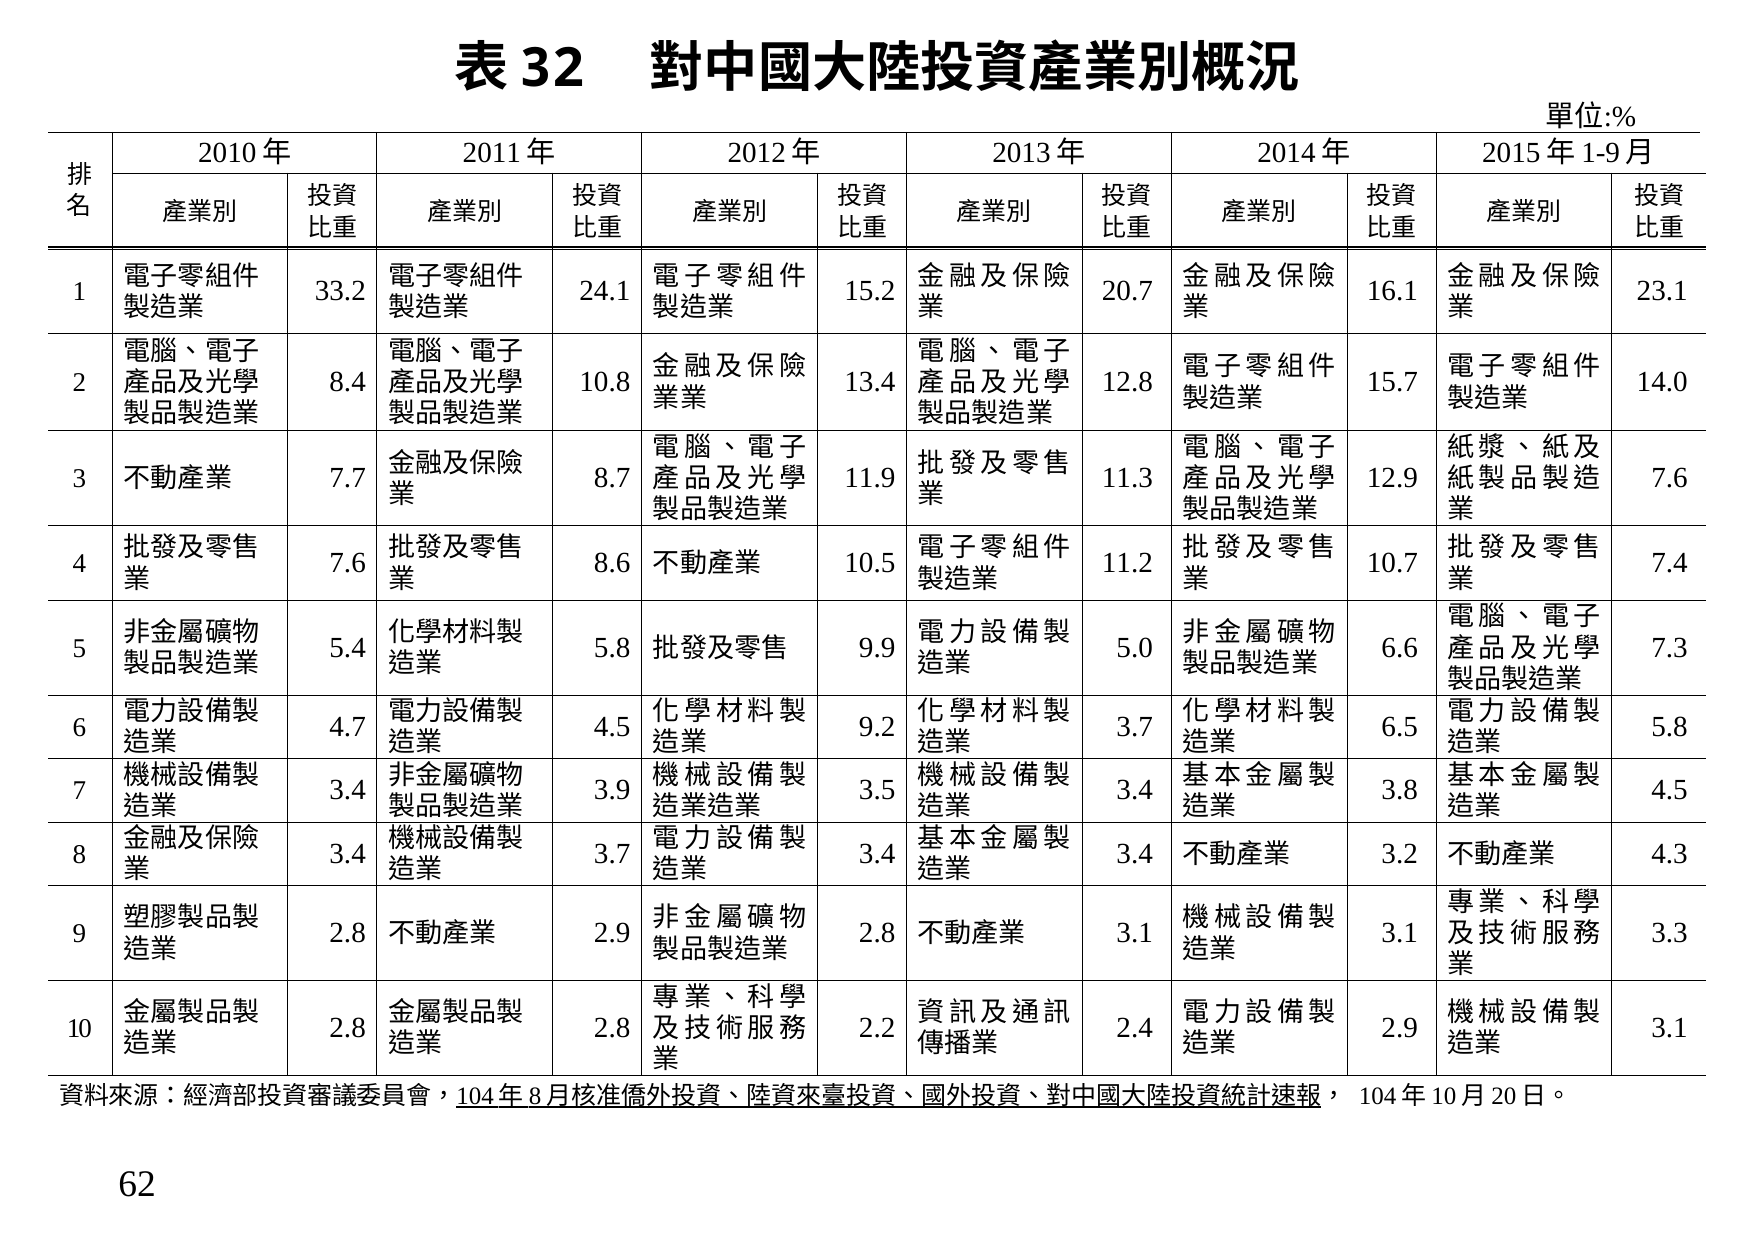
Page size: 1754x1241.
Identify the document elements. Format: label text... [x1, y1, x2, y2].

table_cell 14.0 [1612, 334, 1706, 430]
table_cell 33.2 [288, 250, 376, 333]
table_cell 產業別 [1437, 174, 1611, 246]
table_cell 金融及保險業 [1437, 250, 1611, 333]
table_cell 3.8 [1348, 759, 1436, 822]
table_cell 不動產業 [907, 886, 1082, 980]
table_cell 化學材料製造業 [907, 696, 1082, 758]
table_cell 電力設備製造業 [1437, 696, 1611, 758]
table_cell 2 [48, 334, 112, 430]
table_cell 電力設備製造業 [113, 696, 287, 758]
table_cell 11.9 [818, 431, 906, 525]
table_cell 3.4 [1083, 823, 1171, 885]
table_cell 10.5 [818, 526, 906, 600]
table_cell 2.2 [818, 981, 906, 1075]
table_cell 15.2 [818, 250, 906, 333]
table_cell 8.6 [553, 526, 641, 600]
table_cell 電腦、電子產品及光學製品製造業 [1437, 601, 1611, 694]
table_cell 3.4 [288, 759, 376, 822]
table_cell 7.6 [1612, 431, 1706, 525]
table_cell 3.4 [818, 823, 906, 885]
table_cell 3.7 [553, 823, 641, 885]
table_cell 金屬製品製造業 [113, 981, 287, 1075]
table_cell 機械設備製造業 [1437, 981, 1611, 1075]
table_header [1700, 132, 1706, 172]
table_cell 3.3 [1612, 886, 1706, 980]
table_cell 電子零組件製造業 [1437, 334, 1611, 430]
table_cell 投資比重 [1083, 174, 1171, 246]
table_cell 10.8 [553, 334, 641, 430]
table_cell 16.1 [1348, 250, 1436, 333]
table_cell 不動產業 [113, 431, 287, 525]
table_cell 電腦、電子產品及光學製品製造業 [1172, 431, 1347, 525]
table_cell 6 [48, 696, 112, 758]
table_cell 4.7 [288, 696, 376, 758]
table_cell 2.4 [1083, 981, 1171, 1075]
table_cell 3.4 [288, 823, 376, 885]
table_cell 不動產業 [1172, 823, 1347, 885]
table_cell 電腦、電子產品及光學製品製造業 [113, 334, 287, 430]
table_cell 化學材料製造業 [377, 601, 552, 694]
table_cell 金融及保險業 [377, 431, 552, 525]
table_cell 投資比重 [818, 174, 906, 246]
table_cell 非金屬礦物製品製造業 [377, 759, 552, 822]
table_cell 電力設備製造業 [907, 601, 1082, 694]
table_cell 產業別 [1172, 174, 1347, 246]
table_cell 10.7 [1348, 526, 1436, 600]
table_cell 電子零組件製造業 [1172, 334, 1347, 430]
table_cell 化學材料製造業 [1172, 696, 1347, 758]
table_cell 15.7 [1348, 334, 1436, 430]
table_cell 9.9 [818, 601, 906, 694]
table_cell 基本金屬製造業 [1437, 759, 1611, 822]
table_cell 5 [48, 601, 112, 694]
table_cell 非金屬礦物製品製造業 [113, 601, 287, 694]
text 資料來源：經濟部投資審議委員會，104年8月核准僑外投資、陸資來臺投資、國外投資、對中國大陸投資統計速報， 104年10月20日。 [59, 1076, 1698, 1112]
table_cell 批發及零售業 [377, 526, 552, 600]
table_cell 投資比重 [1612, 174, 1706, 246]
table_cell 基本金屬製造業 [907, 823, 1082, 885]
subtitle 表32 對中國大陸投資產業別概況 [118, 24, 1636, 103]
table_cell 20.7 [1083, 250, 1171, 333]
table_cell 電子零組件製造業 [113, 250, 287, 333]
table_header 2015年1-9月 [1437, 133, 1700, 172]
table_cell 投資比重 [288, 174, 376, 246]
table_cell 投資比重 [553, 174, 641, 246]
table_cell 產業別 [907, 174, 1082, 246]
table_cell 3 [48, 431, 112, 525]
table_cell 9 [48, 886, 112, 980]
table_cell 電腦、電子產品及光學製品製造業 [907, 334, 1082, 430]
table_cell 產業別 [377, 174, 552, 246]
table_cell 23.1 [1612, 250, 1706, 333]
table_cell 6.6 [1348, 601, 1436, 694]
text 單位:% [118, 103, 1636, 132]
table_cell 機械設備製造業 [377, 823, 552, 885]
table_cell 7.4 [1612, 526, 1706, 600]
table_cell 批發及零售業 [113, 526, 287, 600]
table_cell 4.5 [553, 696, 641, 758]
table_cell 1 [48, 250, 112, 333]
table_cell 2.8 [288, 886, 376, 980]
table_header 2014年 [1172, 133, 1436, 172]
table_cell 電子零組件製造業 [907, 526, 1082, 600]
table_cell 5.8 [553, 601, 641, 694]
table_cell 批發及零售業 [1172, 526, 1347, 600]
table_cell 4.5 [1612, 759, 1706, 822]
table_cell 3.5 [818, 759, 906, 822]
table_cell 塑膠製品製造業 [113, 886, 287, 980]
table_cell 24.1 [553, 250, 641, 333]
table_cell 7.6 [288, 526, 376, 600]
table_cell 6.5 [1348, 696, 1436, 758]
table_cell 電力設備製造業 [377, 696, 552, 758]
table_cell 4.3 [1612, 823, 1706, 885]
table_cell 2.8 [288, 981, 376, 1075]
table_cell 13.4 [818, 334, 906, 430]
table_cell 11.3 [1083, 431, 1171, 525]
table_cell 投資比重 [1348, 174, 1436, 246]
table_cell 機械設備製造業 [113, 759, 287, 822]
table_cell 電腦、電子產品及光學製品製造業 [642, 431, 817, 525]
table_cell 金融及保險業業 [642, 334, 817, 430]
table_cell 產業別 [113, 174, 287, 246]
table_header 2013年 [907, 133, 1171, 172]
table_cell 8 [48, 823, 112, 885]
table_cell 專業、科學及技術服務業 [642, 981, 817, 1075]
table_cell 非金屬礦物製品製造業 [642, 886, 817, 980]
table_cell 批發及零售業 [907, 431, 1082, 525]
table_cell 3.1 [1612, 981, 1706, 1075]
table_cell 7 [48, 759, 112, 822]
table_cell 3.4 [1083, 759, 1171, 822]
table_cell 電子零組件製造業 [642, 250, 817, 333]
table_header 2011年 [377, 133, 641, 172]
table_cell 機械設備製造業造業 [642, 759, 817, 822]
table_cell 資訊及通訊傳播業 [907, 981, 1082, 1075]
table_cell 7.3 [1612, 601, 1706, 694]
table_cell 不動產業 [1437, 823, 1611, 885]
table_cell 8.4 [288, 334, 376, 430]
table_cell 3.1 [1083, 886, 1171, 980]
table_cell 非金屬礦物製品製造業 [1172, 601, 1347, 694]
table_header 2012年 [642, 133, 906, 172]
table_cell 9.2 [818, 696, 906, 758]
table_header 排名 [48, 133, 112, 246]
table_cell 電腦、電子產品及光學製品製造業 [377, 334, 552, 430]
table_cell 3.2 [1348, 823, 1436, 885]
table_cell 專業、科學及技術服務業 [1437, 886, 1611, 980]
table_cell 3.1 [1348, 886, 1436, 980]
table_cell 5.0 [1083, 601, 1171, 694]
table_cell 紙漿、紙及紙製品製造業 [1437, 431, 1611, 525]
table_cell 電力設備製造業 [1172, 981, 1347, 1075]
table_cell 2.8 [818, 886, 906, 980]
table_cell 12.8 [1083, 334, 1171, 430]
table_cell 機械設備製造業 [907, 759, 1082, 822]
table_cell 化學材料製造業 [642, 696, 817, 758]
table_cell 2.8 [553, 981, 641, 1075]
table_cell 2.9 [1348, 981, 1436, 1075]
table_header 2010年 [113, 133, 376, 172]
table_cell 金融及保險業 [907, 250, 1082, 333]
table_cell 產業別 [642, 174, 817, 246]
table_cell 電子零組件製造業 [377, 250, 552, 333]
table_cell 金融及保險業 [113, 823, 287, 885]
table_cell 2.9 [553, 886, 641, 980]
table_cell 金融及保險業 [1172, 250, 1347, 333]
table_cell 7.7 [288, 431, 376, 525]
table_cell 10 [48, 981, 112, 1075]
table_cell 不動產業 [377, 886, 552, 980]
table_cell 12.9 [1348, 431, 1436, 525]
table_cell 5.8 [1612, 696, 1706, 758]
table_cell 4 [48, 526, 112, 600]
table_cell 3.9 [553, 759, 641, 822]
table_cell 批發及零售 [642, 601, 817, 694]
table_cell 機械設備製造業 [1172, 886, 1347, 980]
table_cell 11.2 [1083, 526, 1171, 600]
table_cell 3.7 [1083, 696, 1171, 758]
table_cell 5.4 [288, 601, 376, 694]
table_cell 基本金屬製造業 [1172, 759, 1347, 822]
table_cell 金屬製品製造業 [377, 981, 552, 1075]
table_cell 電力設備製造業 [642, 823, 817, 885]
table_cell 批發及零售業 [1437, 526, 1611, 600]
table_cell 8.7 [553, 431, 641, 525]
table_cell 不動產業 [642, 526, 817, 600]
